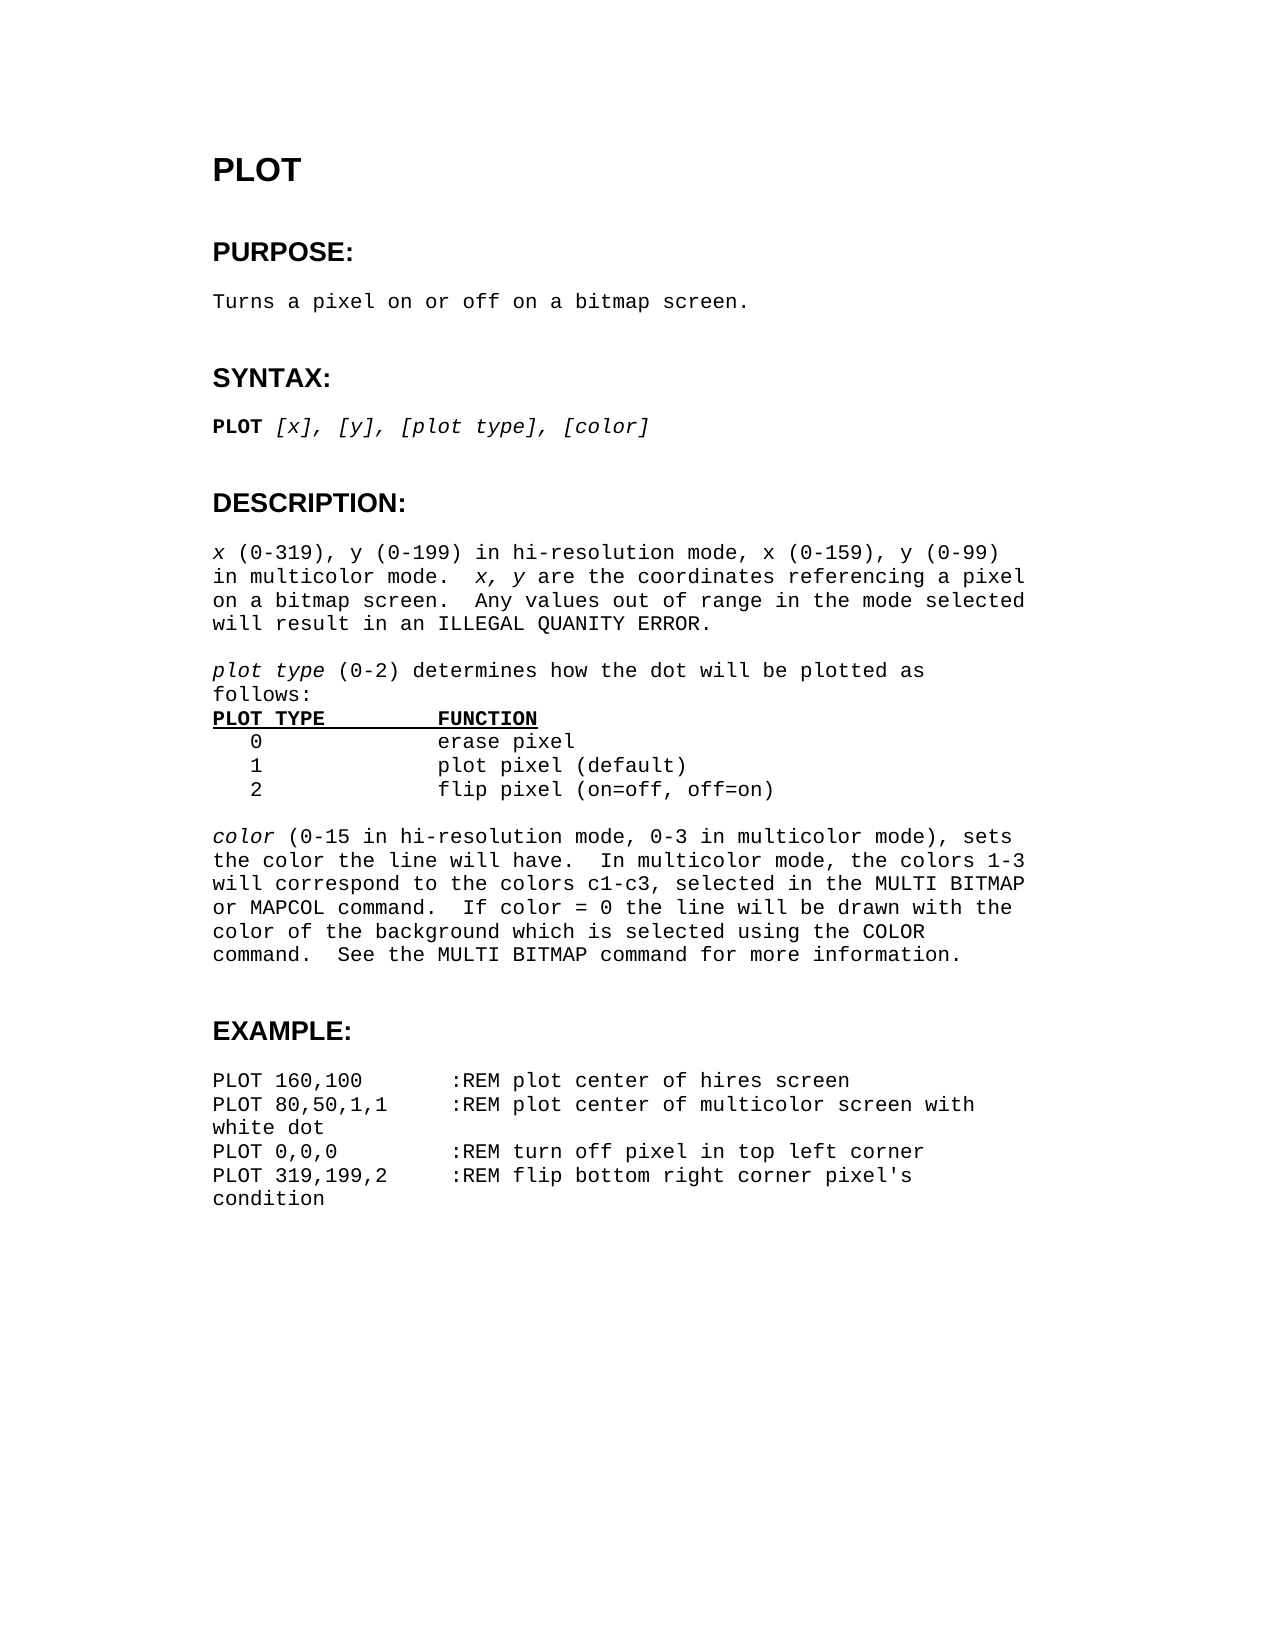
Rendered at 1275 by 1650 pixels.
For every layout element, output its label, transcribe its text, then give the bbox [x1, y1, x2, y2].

text SYNTAX: [212, 362, 1031, 393]
text PLOT 0,0,0 :REM turn off pixel in top left corner [212, 1141, 1031, 1165]
text PLOT 319,199,2 :REM flip bottom right corner pixel's condition [212, 1165, 1031, 1212]
text plot type (0-2) determines how the dot will be plotted as follows: [212, 661, 1031, 708]
text DESCRIPTION: [212, 487, 1031, 519]
text x (0-319), y (0-199) in hi-resolution mode, x (0-159), y (0-99) in multicolor mode. x, y are the coordinates referencing a pixel on a bitmap screen. Any values out of range in the mode selected will result in an ILLEGAL QUANITY ERROR. [212, 542, 1031, 637]
text PURPOSE: [212, 236, 1031, 267]
text color (0-15 in hi-resolution mode, 0-3 in multicolor mode), sets the color the line will have. In multicolor mode, the colors 1-3 will correspond to the colors c1-c3, selected in the MULTI BITMAP or MAPCOL command. If color = 0 the line will be drawn with the color of the background which is selected using the COLOR command. See the MULTI BITMAP command for more information. [212, 826, 1031, 968]
text PLOT 160,100 :REM plot center of hires screen [212, 1070, 1031, 1094]
text 1 plot pixel (default) [212, 755, 1031, 779]
text PLOT [212, 150, 1031, 188]
text PLOT [x], [y], [plot type], [color] [212, 416, 1031, 440]
text EXAMPLE: [212, 1015, 1031, 1046]
text Turns a pixel on or off on a bitmap screen. [212, 291, 1031, 314]
text 0 erase pixel [212, 731, 1031, 755]
text 2 flip pixel (on=off, off=on) [212, 779, 1031, 802]
text PLOT 80,50,1,1 :REM plot center of multicolor screen with white dot [212, 1094, 1031, 1141]
text PLOT TYPE FUNCTION [212, 708, 1031, 731]
